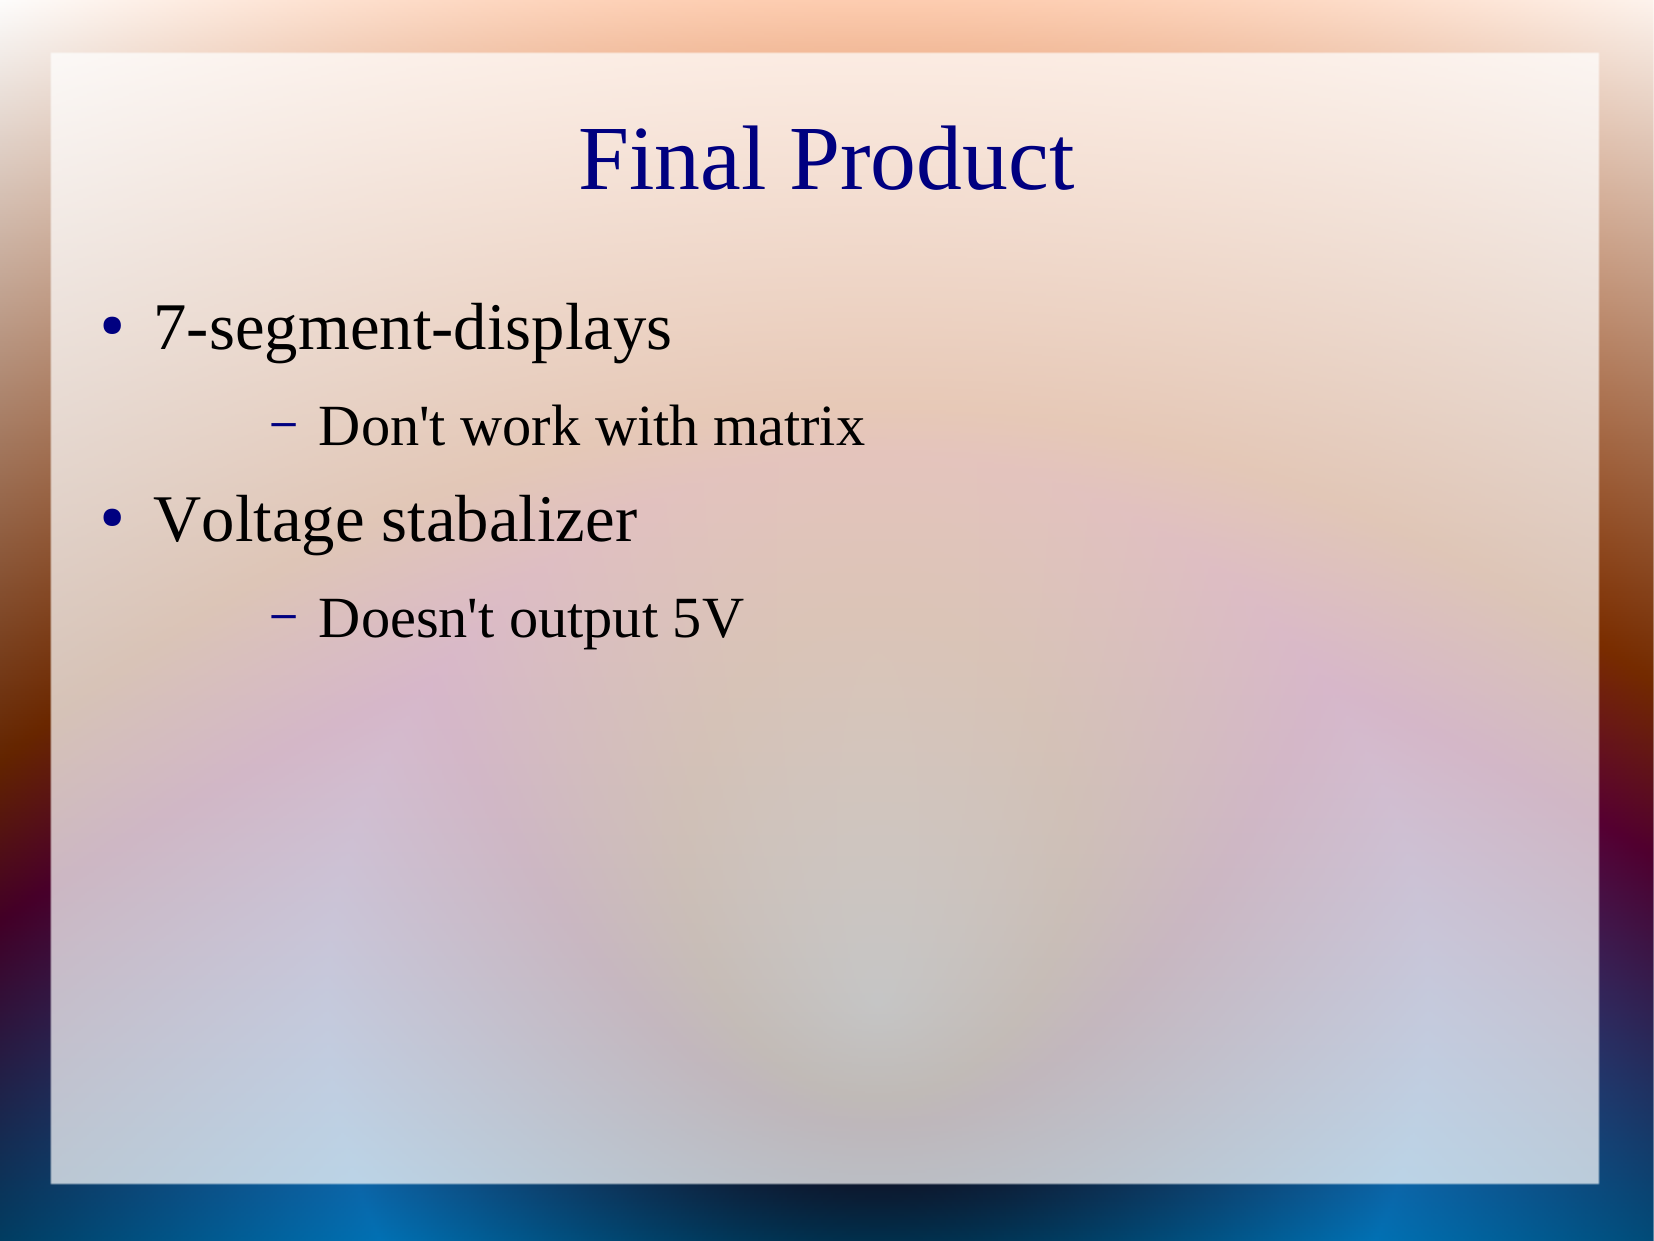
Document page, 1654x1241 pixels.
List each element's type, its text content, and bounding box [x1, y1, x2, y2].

picture [0, 0, 1654, 1241]
title Final Product [82, 55, 1571, 263]
list 7-segment-displays Don't work with matrix Voltage stabalizer Doesn't output 5V [82, 290, 1571, 1034]
